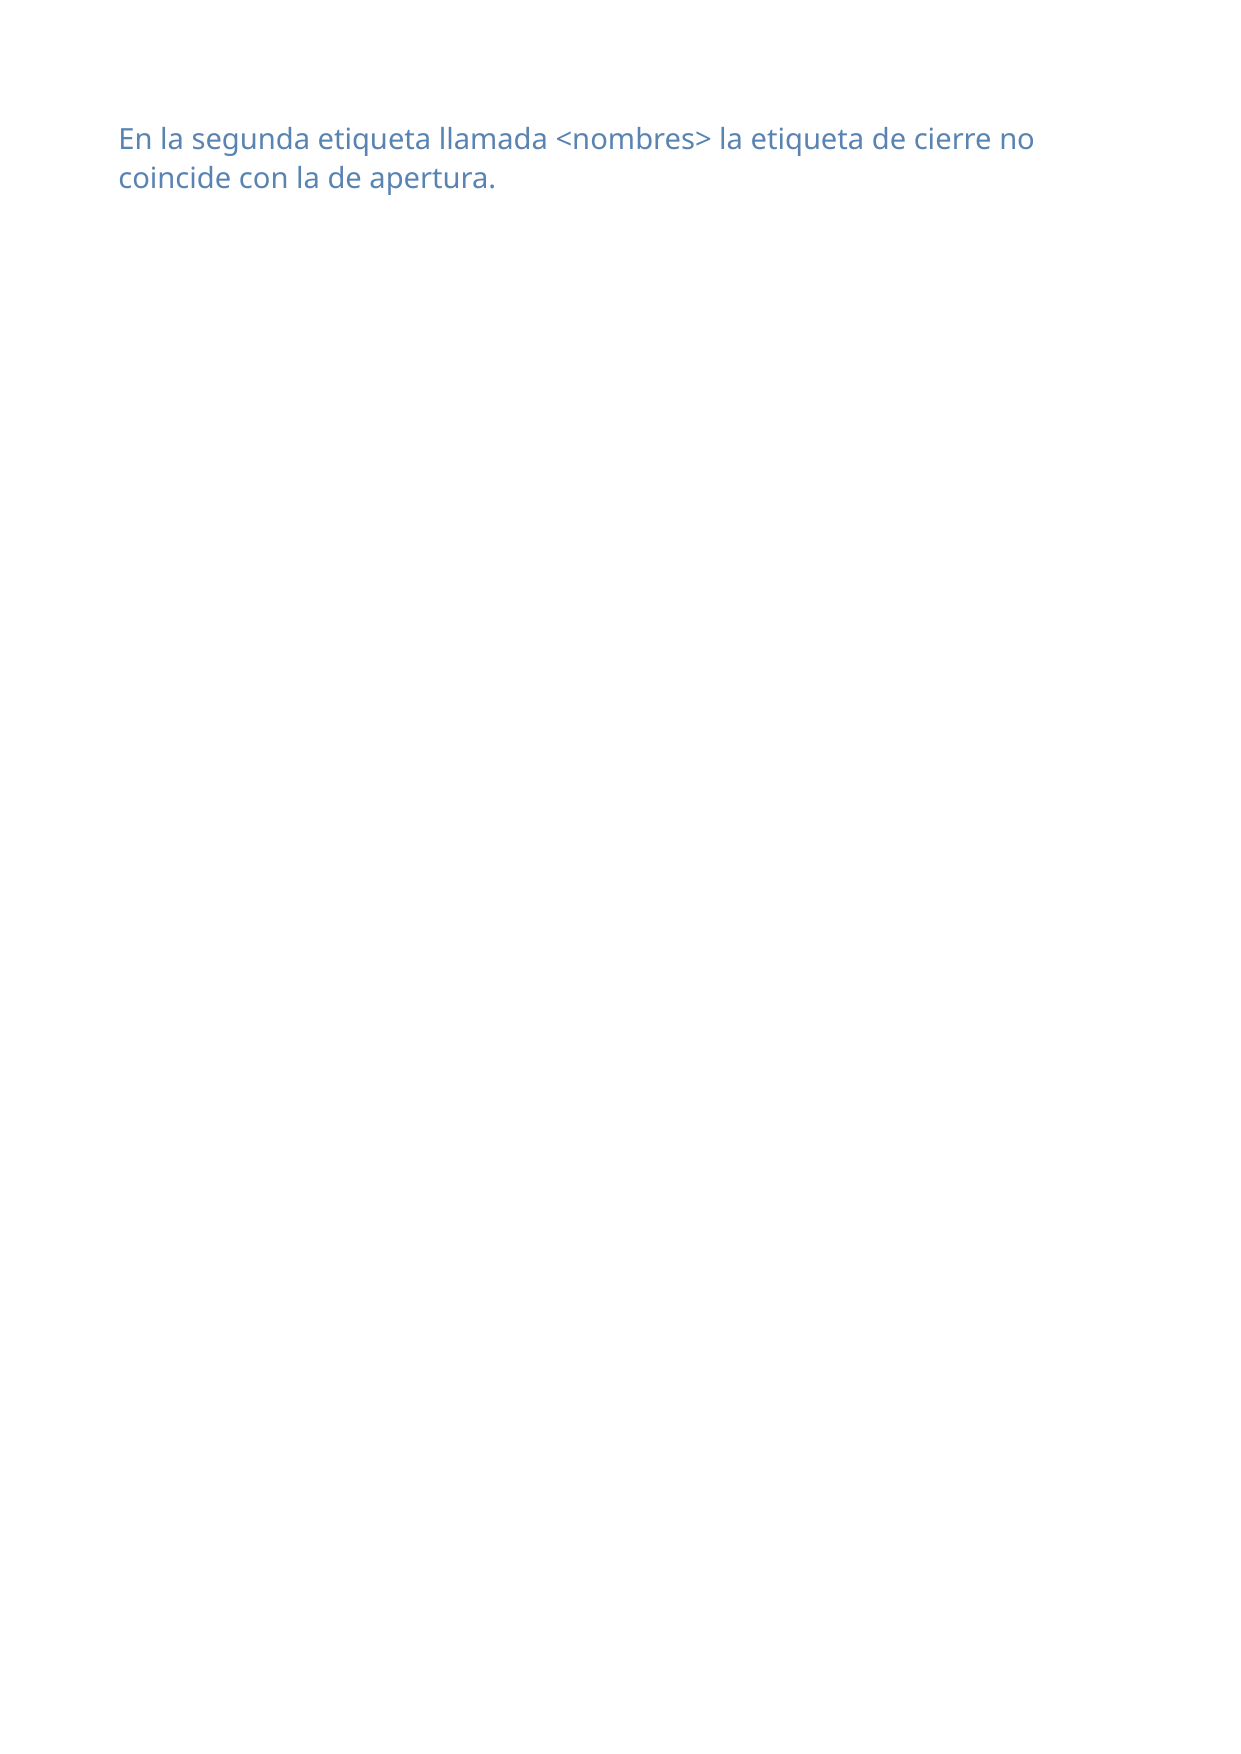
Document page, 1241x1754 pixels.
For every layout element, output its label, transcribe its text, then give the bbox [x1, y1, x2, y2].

text En la segunda etiqueta llamada <nombres> la etiqueta de cierre no coincide con la de apertura. [118, 118, 1122, 197]
